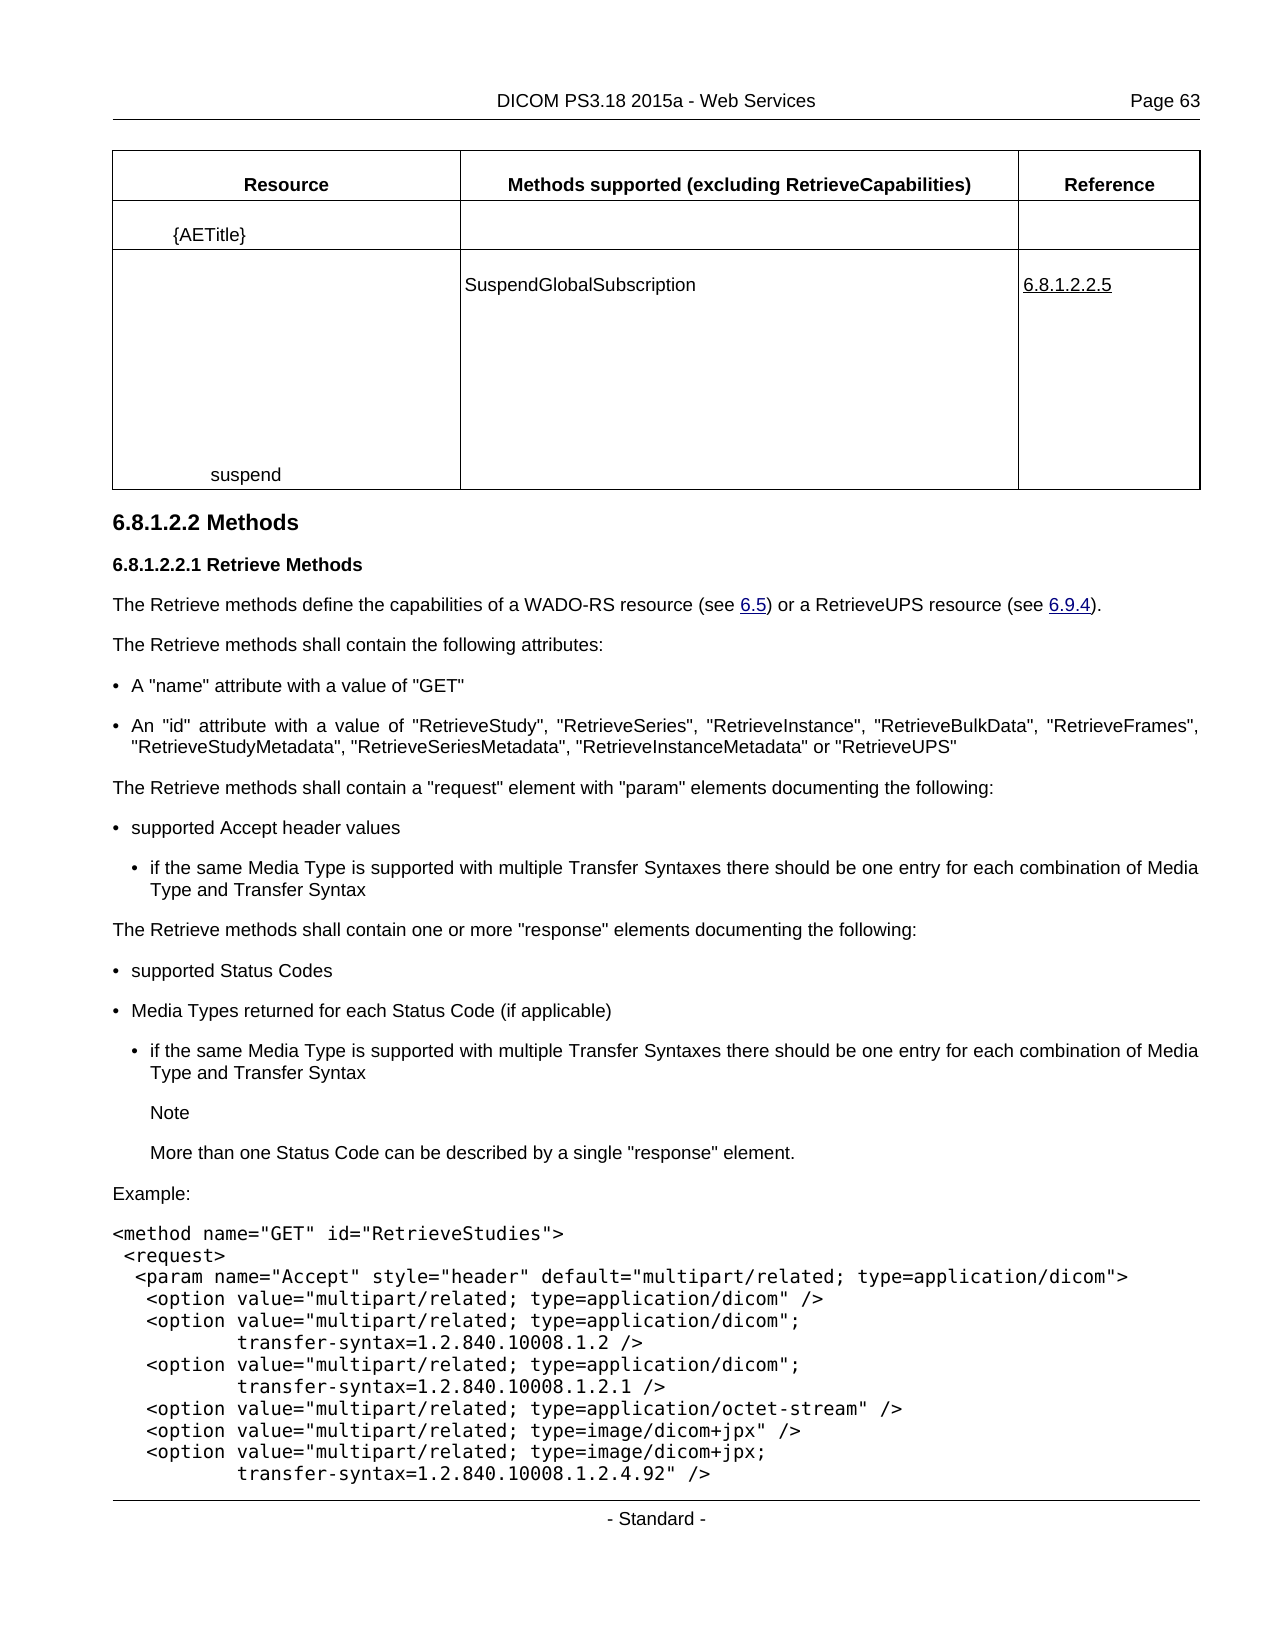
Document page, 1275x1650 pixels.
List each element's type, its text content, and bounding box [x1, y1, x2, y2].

list if the same Media Type is supported with multiple Transfer Syntaxes there should be one entry for each combination of Media Type and Transfer Syntax [131, 857, 1200, 900]
text The Retrieve methods shall contain one or more "response" elements documenting the following: [112, 919, 1200, 941]
text The Retrieve methods define the capabilities of a WADO-RS resource (see 6.5) or a RetrieveUPS resource (see 6.9.4). [112, 594, 1200, 615]
text More than one Status Code can be described by a single "response" element. [150, 1142, 1162, 1164]
table_cell {AETitle} [113, 201, 460, 249]
table_cell 6.8.1.2.2.5 [1019, 250, 1199, 489]
list supported Accept header values [112, 817, 1200, 838]
text 6.8.1.2.2.1 Retrieve Methods [112, 553, 1200, 575]
list An "id" attribute with a value of "RetrieveStudy", "RetrieveSeries", "RetrieveInstance", "RetrieveBulkData", "RetrieveFrames", "RetrieveStudyMetadata", "RetrieveSeriesMetadata", "RetrieveInstanceMetadata" or "RetrieveUPS" [112, 715, 1200, 758]
list if the same Media Type is supported with multiple Transfer Syntaxes there should be one entry for each combination of Media Type and Transfer Syntax [131, 1040, 1200, 1083]
text 6.8.1.2.2 Methods [112, 509, 1200, 535]
list supported Status Codes [112, 959, 1200, 981]
list A "name" attribute with a value of "GET" [112, 674, 1200, 696]
text The Retrieve methods shall contain a "request" element with "param" elements documenting the following: [112, 777, 1200, 798]
table_header Resource [113, 151, 460, 200]
text Example: [112, 1182, 1200, 1204]
text The Retrieve methods shall contain the following attributes: [112, 634, 1200, 656]
table_header Methods supported (excluding RetrieveCapabilities) [461, 151, 1018, 200]
text Note [150, 1102, 1162, 1123]
table_cell [1019, 201, 1199, 249]
table_cell suspend [113, 250, 460, 489]
table_cell SuspendGlobalSubscription [461, 250, 1018, 489]
table_cell [461, 201, 1018, 249]
text <method name="GET" id="RetrieveStudies"> <request> <param name="Accept" style="header" default="multipart/related; type=application/dicom"> <option value="multipart/related; type=application/dicom" /> <option value="multipart/related; type=application/dicom"; transfer-syntax=1.2.840.10008.1.2 /> <option value="multipart/related; type=application/dicom"; transfer-syntax=1.2.840.10008.1.2.1 /> <option value="multipart/related; type=application/octet-stream" /> <option value="multipart/related; type=image/dicom+jpx" /> <option value="multipart/related; type=image/dicom+jpx; transfer-syntax=1.2.840.10008.1.2.4.92" /> [112, 1223, 1200, 1485]
list Media Types returned for each Status Code (if applicable) [112, 1000, 1200, 1021]
table_header Reference [1019, 151, 1199, 200]
